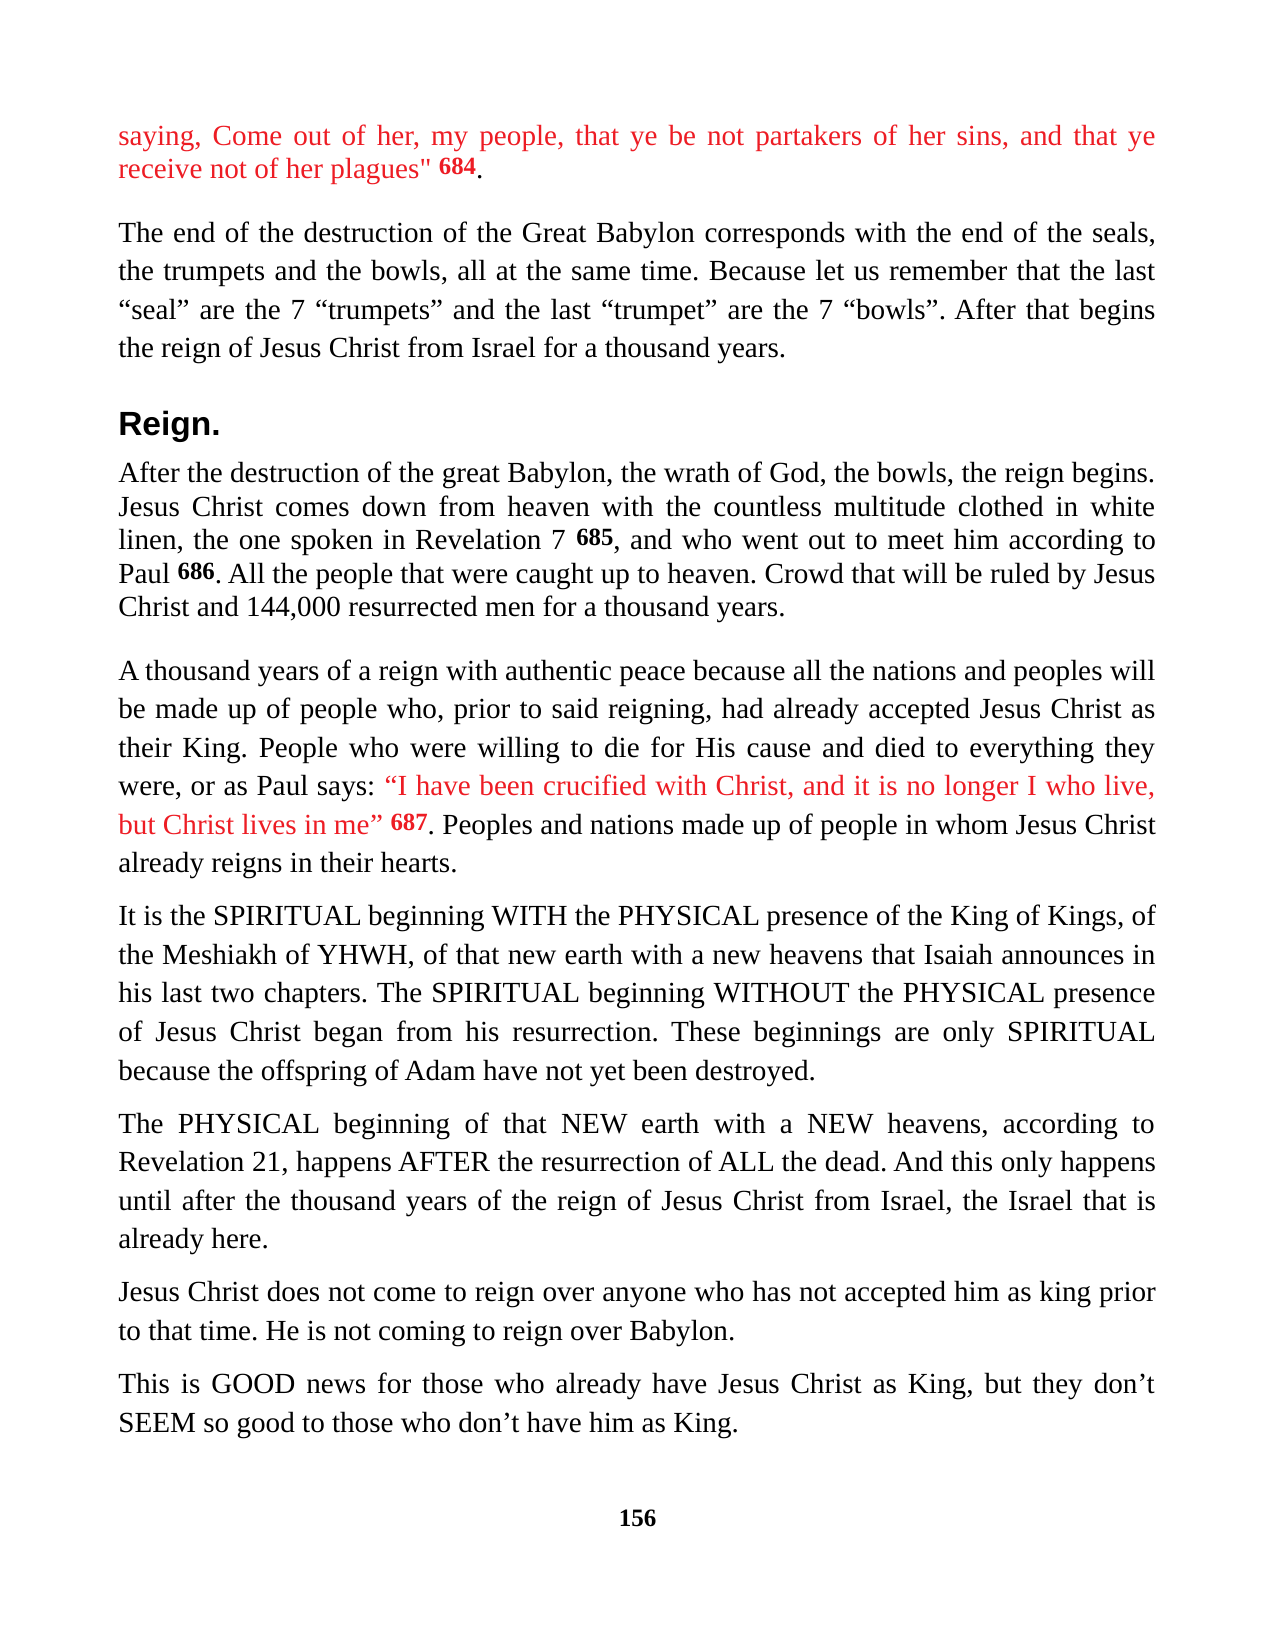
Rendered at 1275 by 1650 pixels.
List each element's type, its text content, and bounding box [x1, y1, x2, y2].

text After the destruction of the great Babylon, the wrath of God, the bowls, the reign begins. Jesus Christ comes down from heaven with the countless multitude clothed in white linen, the one spoken in Revelation 7 , and who went out to meet him according to Paul . All the people that were caught up to heaven. Crowd that will be ruled by Jesus Christ and 144,000 resurrected men for a thousand years. [118, 455, 1157, 623]
text A thousand years of a reign with authentic peace because all the nations and peoples will be made up of people who, prior to said reigning, had already accepted Jesus Christ as their King. People who were willing to die for His cause and died to everything they were, or as Paul says: “I have been crucified with Christ, and it is no longer I who live, but Christ lives in me” . Peoples and nations made up of people in whom Jesus Christ already reigns in their hearts. [118, 653, 1157, 879]
subtitle Reign. [118, 404, 1157, 443]
text It is the SPIRITUAL beginning WITH the PHYSICAL presence of the King of Kings, of the Meshiakh of YHWH, of that new earth with a new heavens that Isaiah announces in his last two chapters. The SPIRITUAL beginning WITHOUT the PHYSICAL presence of Jesus Christ began from his resurrection. These beginnings are only SPIRITUAL because the offspring of Adam have not yet been destroyed. [118, 898, 1157, 1086]
text The PHYSICAL beginning of that NEW earth with a NEW heavens, according to Revelation 21, happens AFTER the resurrection of ALL the dead. And this only happens until after the thousand years of the reign of Jesus Christ from Israel, the Israel that is already here. [118, 1106, 1157, 1255]
text The end of the destruction of the Great Babylon corresponds with the end of the seals, the trumpets and the bowls, all at the same time. Because let us remember that the last “seal” are the 7 “trumpets” and the last “trumpet” are the 7 “bowls”. After that begins the reign of Jesus Christ from Israel for a thousand years. [118, 215, 1157, 364]
text saying, Come out of her, my people, that ye be not partakers of her sins, and that ye receive not of her plagues" . [118, 118, 1157, 185]
text This is GOOD news for those who already have Jesus Christ as King, but they don’t SEEM so good to those who don’t have him as King. [118, 1366, 1157, 1438]
text Jesus Christ does not come to reign over anyone who has not accepted him as king prior to that time. He is not coming to reign over Babylon. [118, 1274, 1157, 1347]
